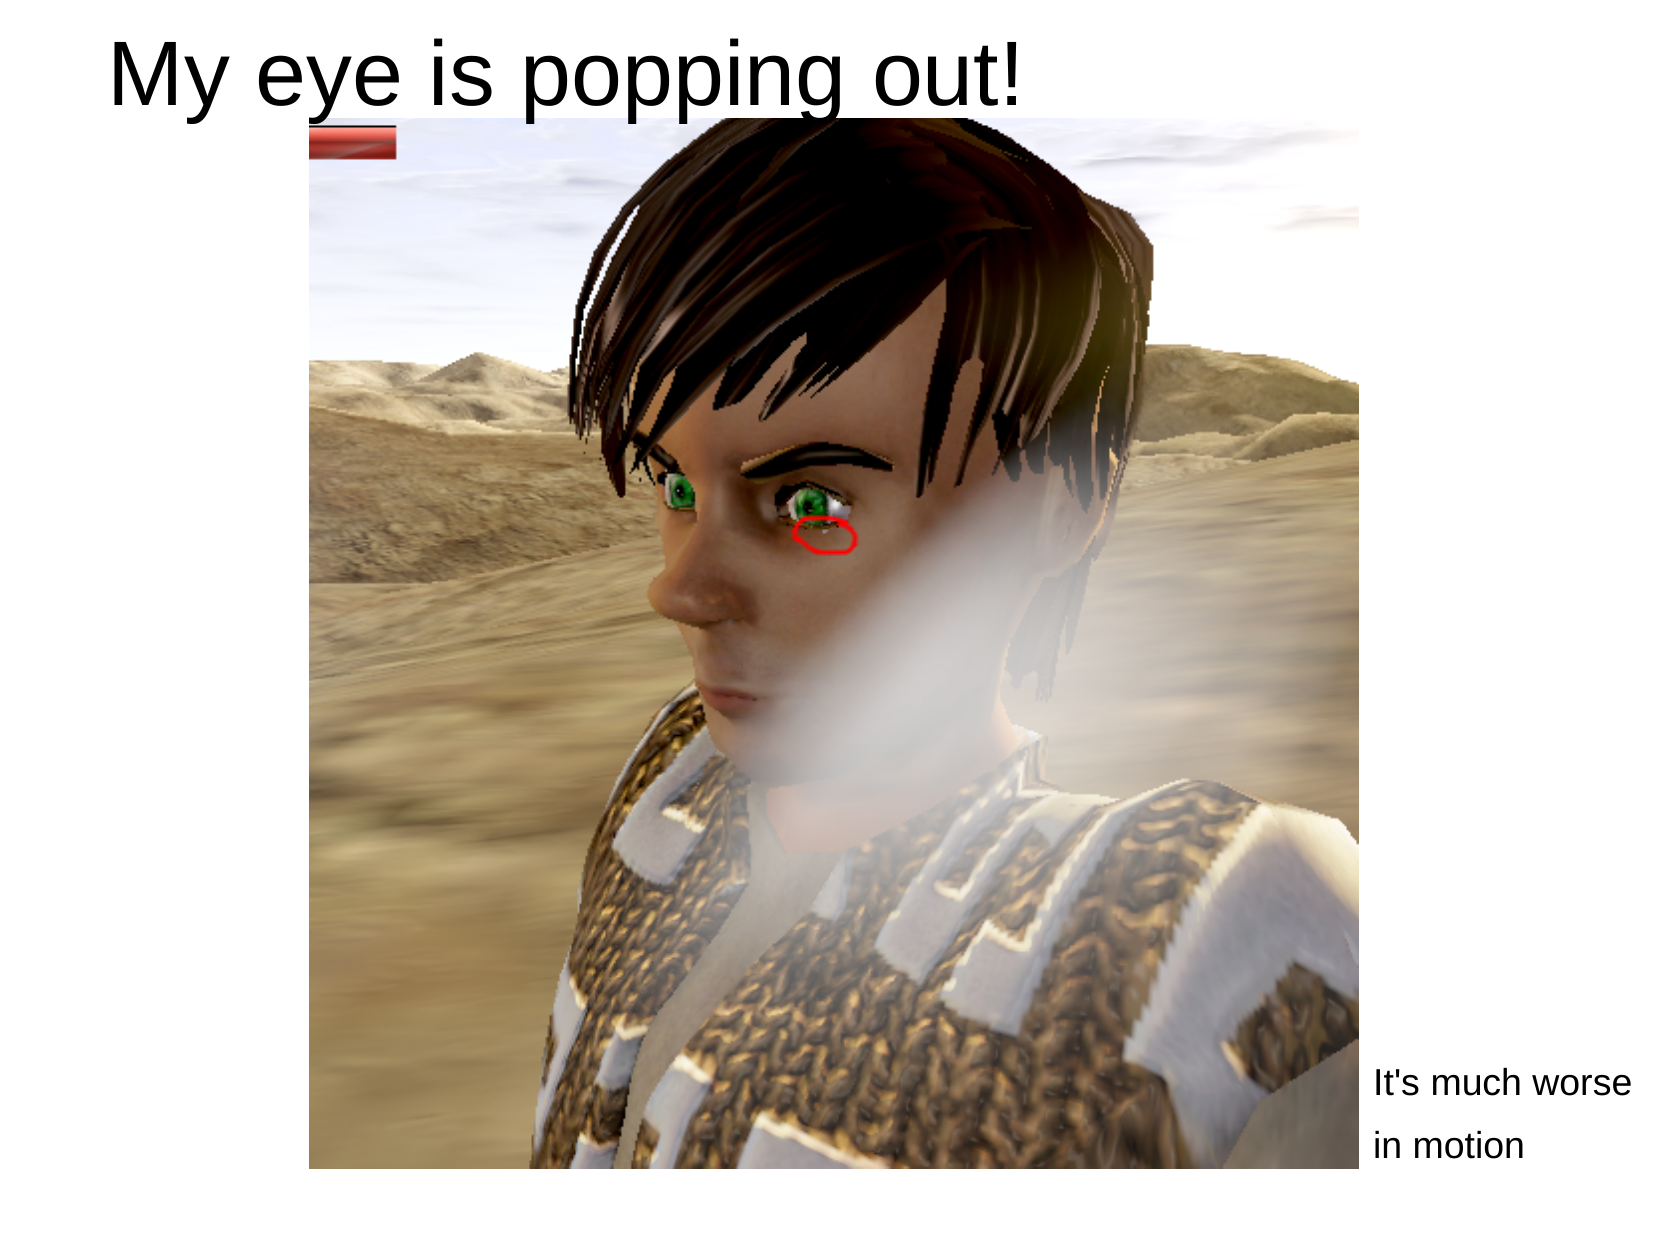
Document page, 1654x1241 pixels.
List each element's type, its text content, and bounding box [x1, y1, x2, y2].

title My eye is popping out! [0, 0, 1311, 178]
text_box It's much worse in motion [1358, 1033, 1654, 1154]
picture [309, 118, 1359, 1170]
